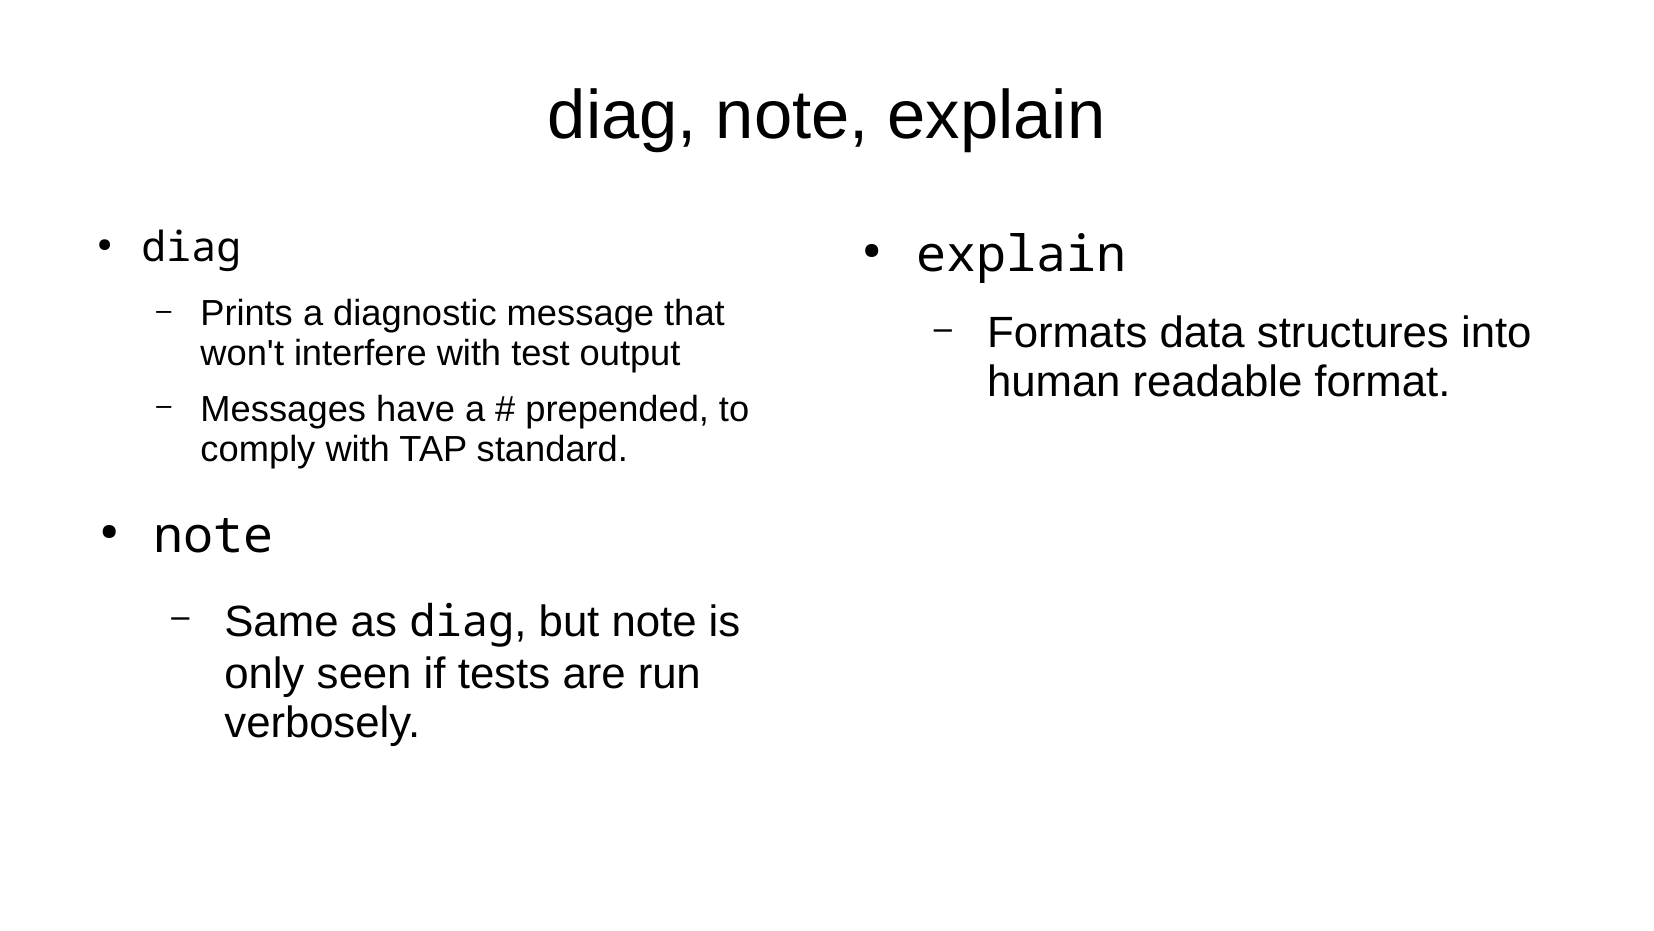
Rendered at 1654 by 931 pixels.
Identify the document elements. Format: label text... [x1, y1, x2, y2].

list note Same as diag, but note is only seen if tests are run verbosely. [82, 499, 809, 757]
list explain Formats data structures into human readable format. [845, 217, 1572, 758]
list diag Prints a diagnostic message that won't interfere with test output Messages have a # prepended, to comply with TAP standard. [82, 217, 809, 475]
title diag, note, explain [82, 37, 1571, 193]
